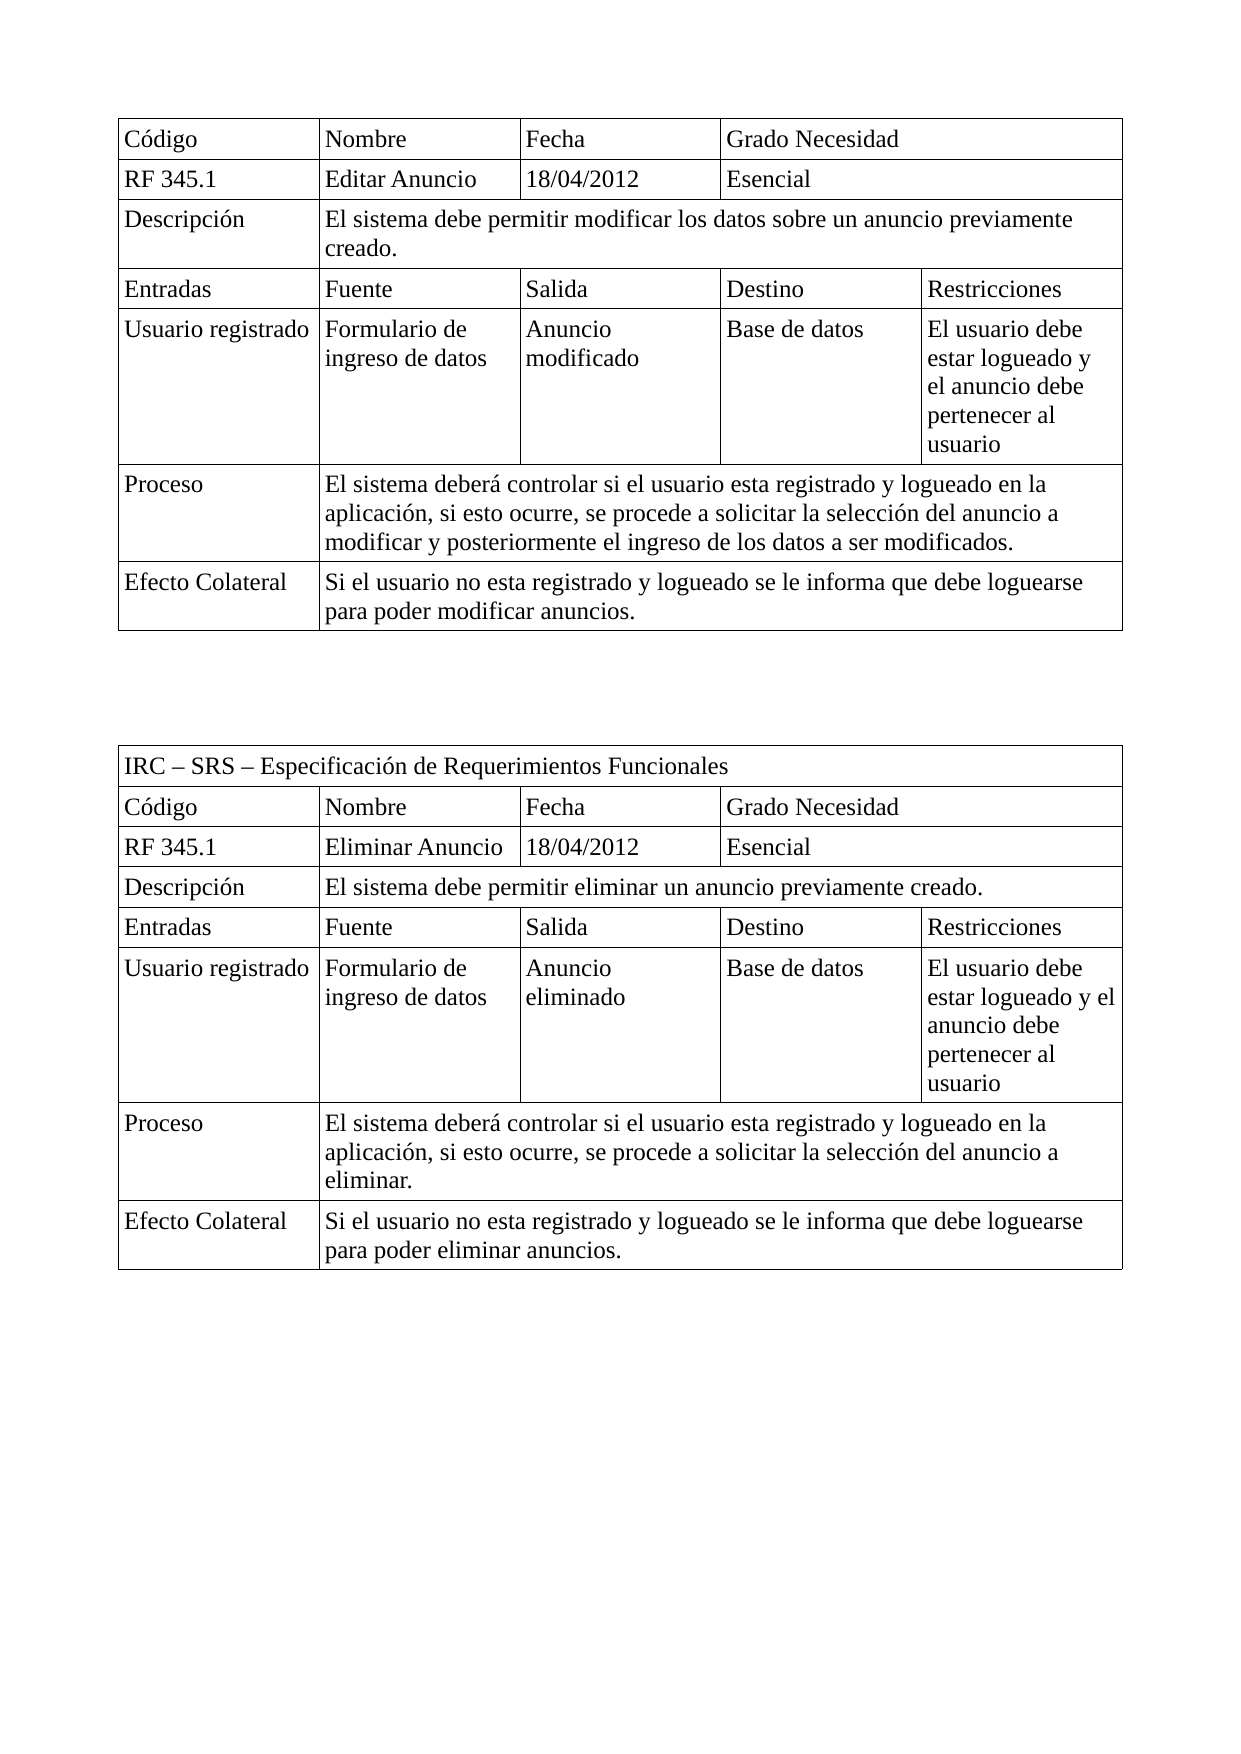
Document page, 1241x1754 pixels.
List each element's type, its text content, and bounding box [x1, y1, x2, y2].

table_cell Editar Anuncio [320, 160, 520, 199]
table_cell 18/04/2012 [521, 827, 720, 866]
table_cell Salida [521, 269, 720, 308]
table_cell Destino [721, 269, 921, 308]
table_cell Base de datos [721, 948, 921, 1102]
table_cell Descripción [119, 200, 319, 268]
table_cell Descripción [119, 867, 319, 907]
table_cell Nombre [320, 787, 520, 826]
table_cell Formulario de ingreso de datos [320, 309, 520, 463]
table_header IRC – SRS – Especificación de Requerimientos Funcionales [119, 746, 1122, 786]
table_cell Entradas [119, 269, 319, 308]
table_cell Grado Necesidad [721, 787, 1122, 826]
table_cell RF 345.1 [119, 827, 319, 866]
table_cell Formulario de ingreso de datos [320, 948, 520, 1102]
table_cell Eliminar Anuncio [320, 827, 520, 866]
table_cell Efecto Colateral [119, 1201, 319, 1269]
table_cell Esencial [721, 160, 1122, 199]
table_cell El sistema deberá controlar si el usuario esta registrado y logueado en la aplicación, si esto ocurre, se procede a solicitar la selección del anuncio a eliminar. [320, 1103, 1122, 1200]
table_cell Base de datos [721, 309, 921, 463]
table_cell Restricciones [922, 269, 1122, 308]
table_cell Salida [521, 908, 720, 947]
table_cell Código [119, 119, 319, 158]
table_cell Esencial [721, 827, 1122, 866]
table_cell Fuente [320, 269, 520, 308]
table_cell Nombre [320, 119, 520, 158]
table_cell RF 345.1 [119, 160, 319, 199]
table_cell Proceso [119, 1103, 319, 1200]
table_cell Grado Necesidad [721, 119, 1122, 158]
table_cell Entradas [119, 908, 319, 947]
table_cell Proceso [119, 465, 319, 561]
table_cell El sistema deberá controlar si el usuario esta registrado y logueado en la aplicación, si esto ocurre, se procede a solicitar la selección del anuncio a modificar y posteriormente el ingreso de los datos a ser modificados. [320, 465, 1122, 561]
table_cell Código [119, 787, 319, 826]
table_cell 18/04/2012 [521, 160, 720, 199]
table_cell Usuario registrado [119, 309, 319, 463]
table_cell El usuario debe estar logueado y el anuncio debe pertenecer al usuario [922, 309, 1122, 463]
table_cell Usuario registrado [119, 948, 319, 1102]
table_cell Destino [721, 908, 921, 947]
table_cell Anuncio modificado [521, 309, 720, 463]
table_cell Si el usuario no esta registrado y logueado se le informa que debe loguearse para poder modificar anuncios. [320, 562, 1122, 630]
table_cell El usuario debe estar logueado y el anuncio debe pertenecer al usuario [922, 948, 1122, 1102]
table_cell Efecto Colateral [119, 562, 319, 630]
table_cell Fecha [521, 787, 720, 826]
table_cell Fuente [320, 908, 520, 947]
table_cell Fecha [521, 119, 720, 158]
table_cell Anuncio eliminado [521, 948, 720, 1102]
table_cell Si el usuario no esta registrado y logueado se le informa que debe loguearse para poder eliminar anuncios. [320, 1201, 1122, 1269]
table_cell Restricciones [922, 908, 1122, 947]
table_cell El sistema debe permitir modificar los datos sobre un anuncio previamente creado. [320, 200, 1122, 268]
table_cell El sistema debe permitir eliminar un anuncio previamente creado. [320, 867, 1122, 907]
